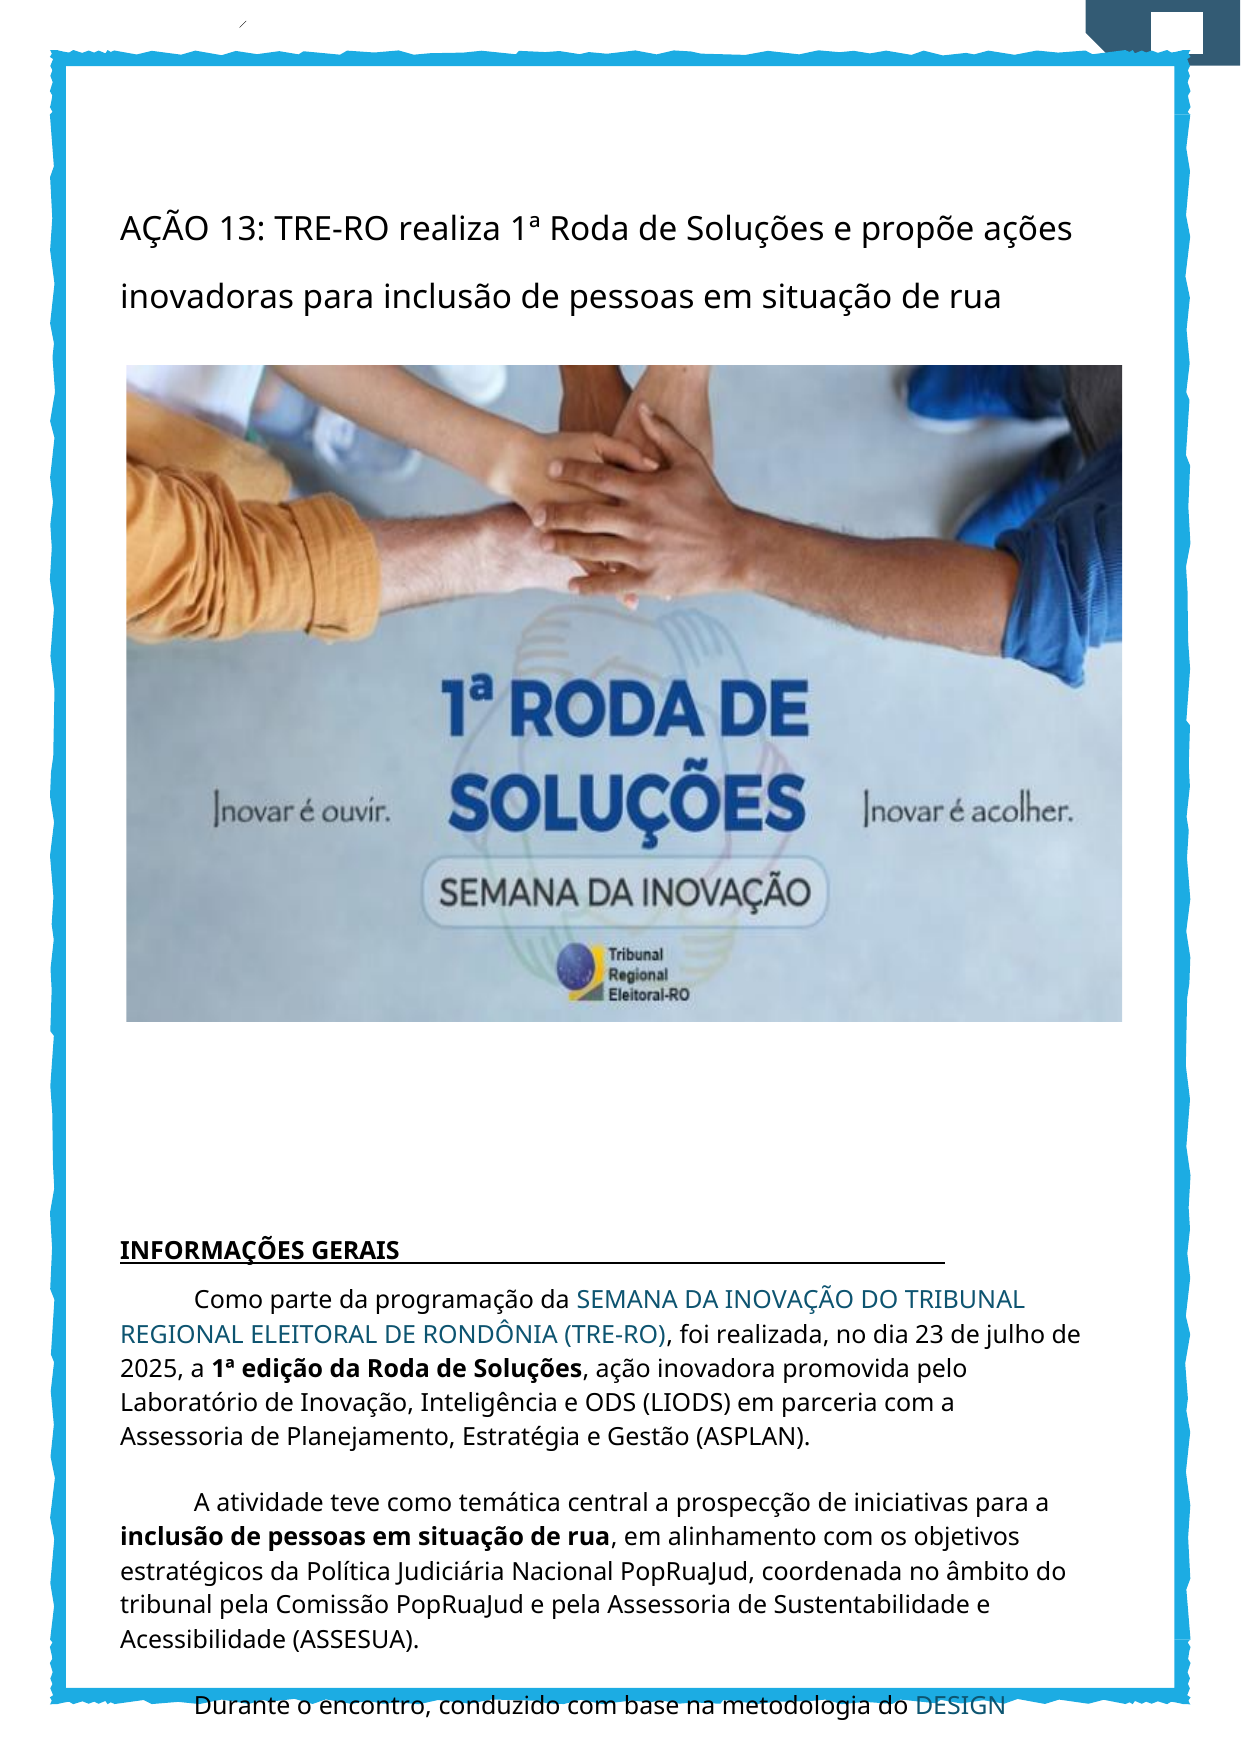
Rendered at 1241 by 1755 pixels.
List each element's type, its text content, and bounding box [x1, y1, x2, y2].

text INFORMAÇÕES GERAIS [120, 1233, 1174, 1267]
text A atividade teve como temática central a prospecção de iniciativas para a inclusão de pessoas em situação de rua, em alinhamento com os objetivos estratégicos da Política Judiciária Nacional PopRuaJud, coordenada no âmbito do tribunal pela Comissão PopRuaJud e pela Assessoria de Sustentabilidade e Acessibilidade (ASSESUA). [120, 1485, 1103, 1655]
text Como parte da programação da SEMANA DA INOVAÇÃO DO TRIBUNAL REGIONAL ELEITORAL DE RONDÔNIA (TRE-RO), foi realizada, no dia 23 de julho de 2025, a 1ª edição da Roda de Soluções, ação inovadora promovida pelo Laboratório de Inovação, Inteligência e ODS (LIODS) em parceria com a Assessoria de Planejamento, Estratégia e Gestão (ASPLAN). [120, 1282, 1081, 1452]
text Durante o encontro, conduzido com base na metodologia do DESIGN [120, 1700, 1053, 1721]
text AÇÃO 13: TRE-RO realiza 1ª Roda de Soluções e propõe ações inovadoras para inclusão de pessoas em situação de rua [120, 204, 1119, 318]
